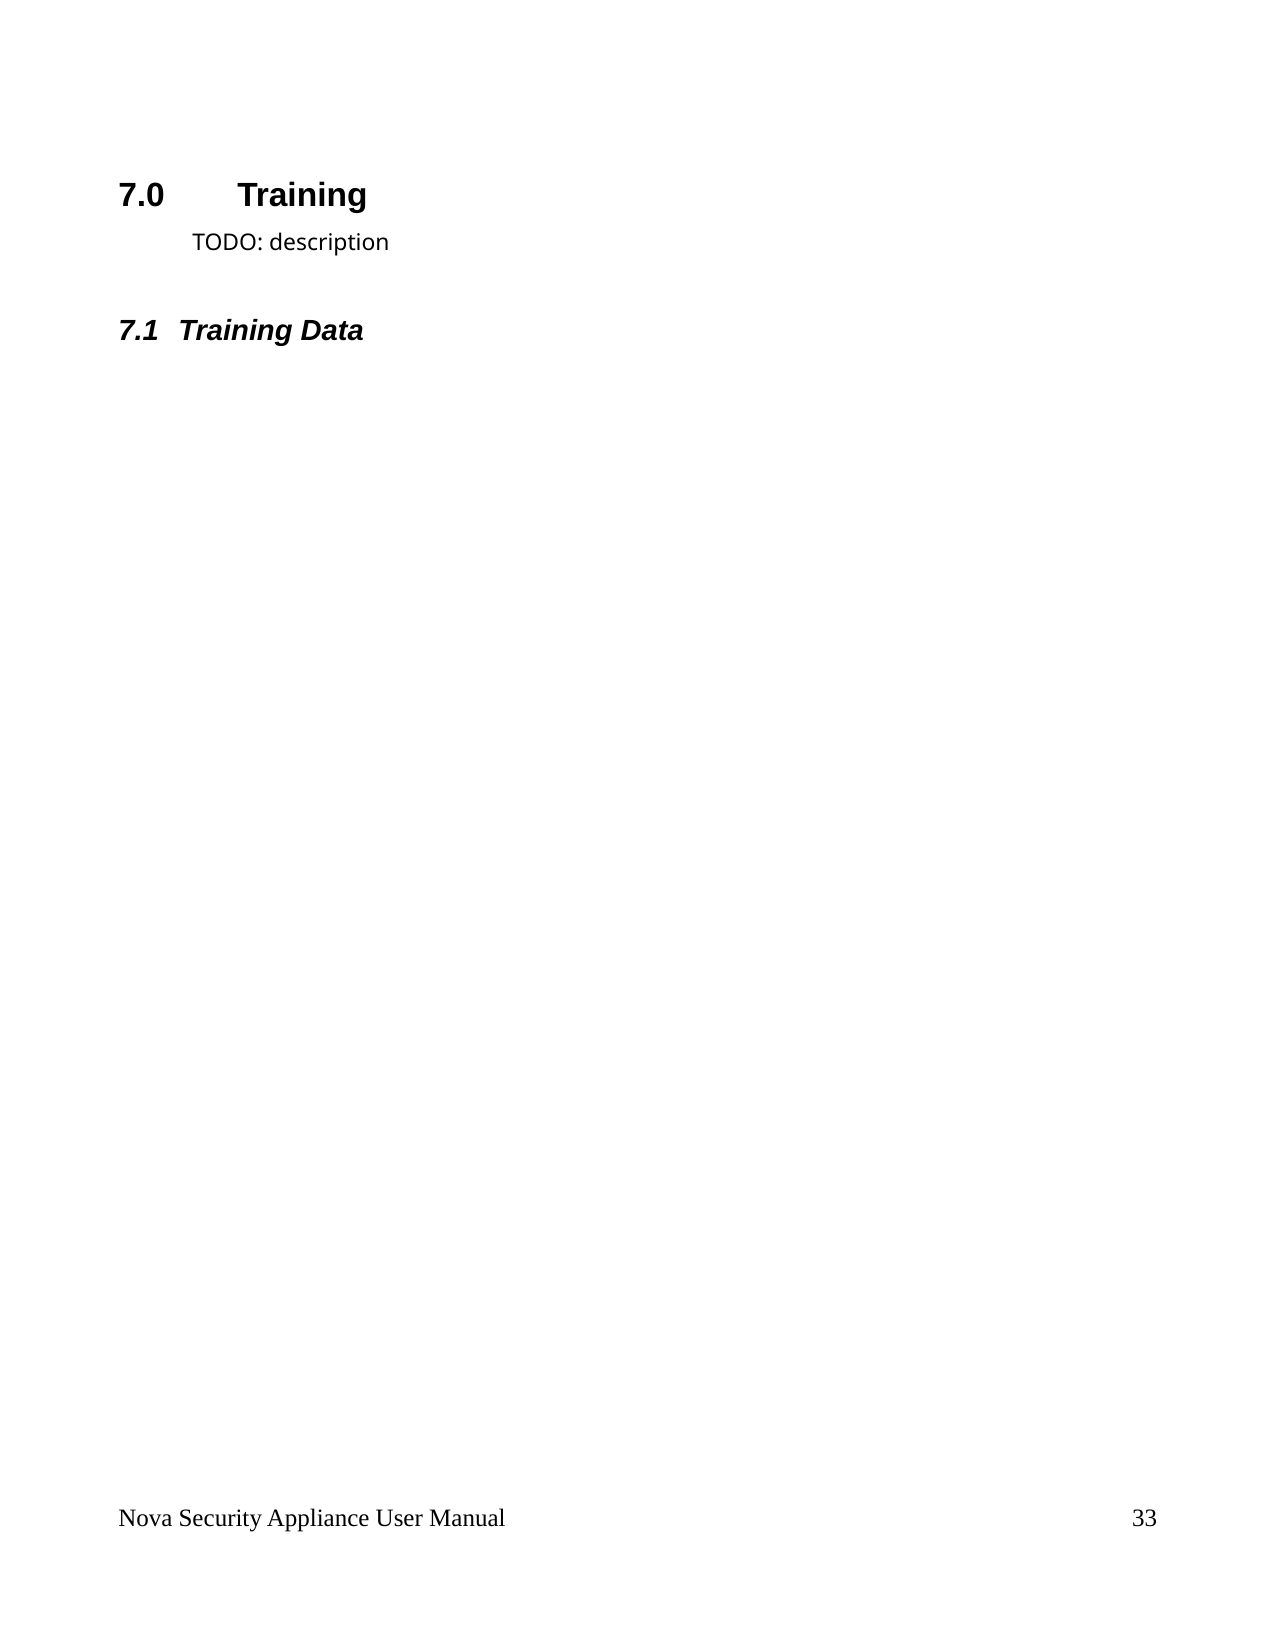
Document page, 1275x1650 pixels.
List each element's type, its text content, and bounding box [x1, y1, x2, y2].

subtitle Training Data [118, 313, 1157, 347]
text TODO: description [118, 226, 1157, 257]
subtitle Training [118, 174, 1157, 213]
